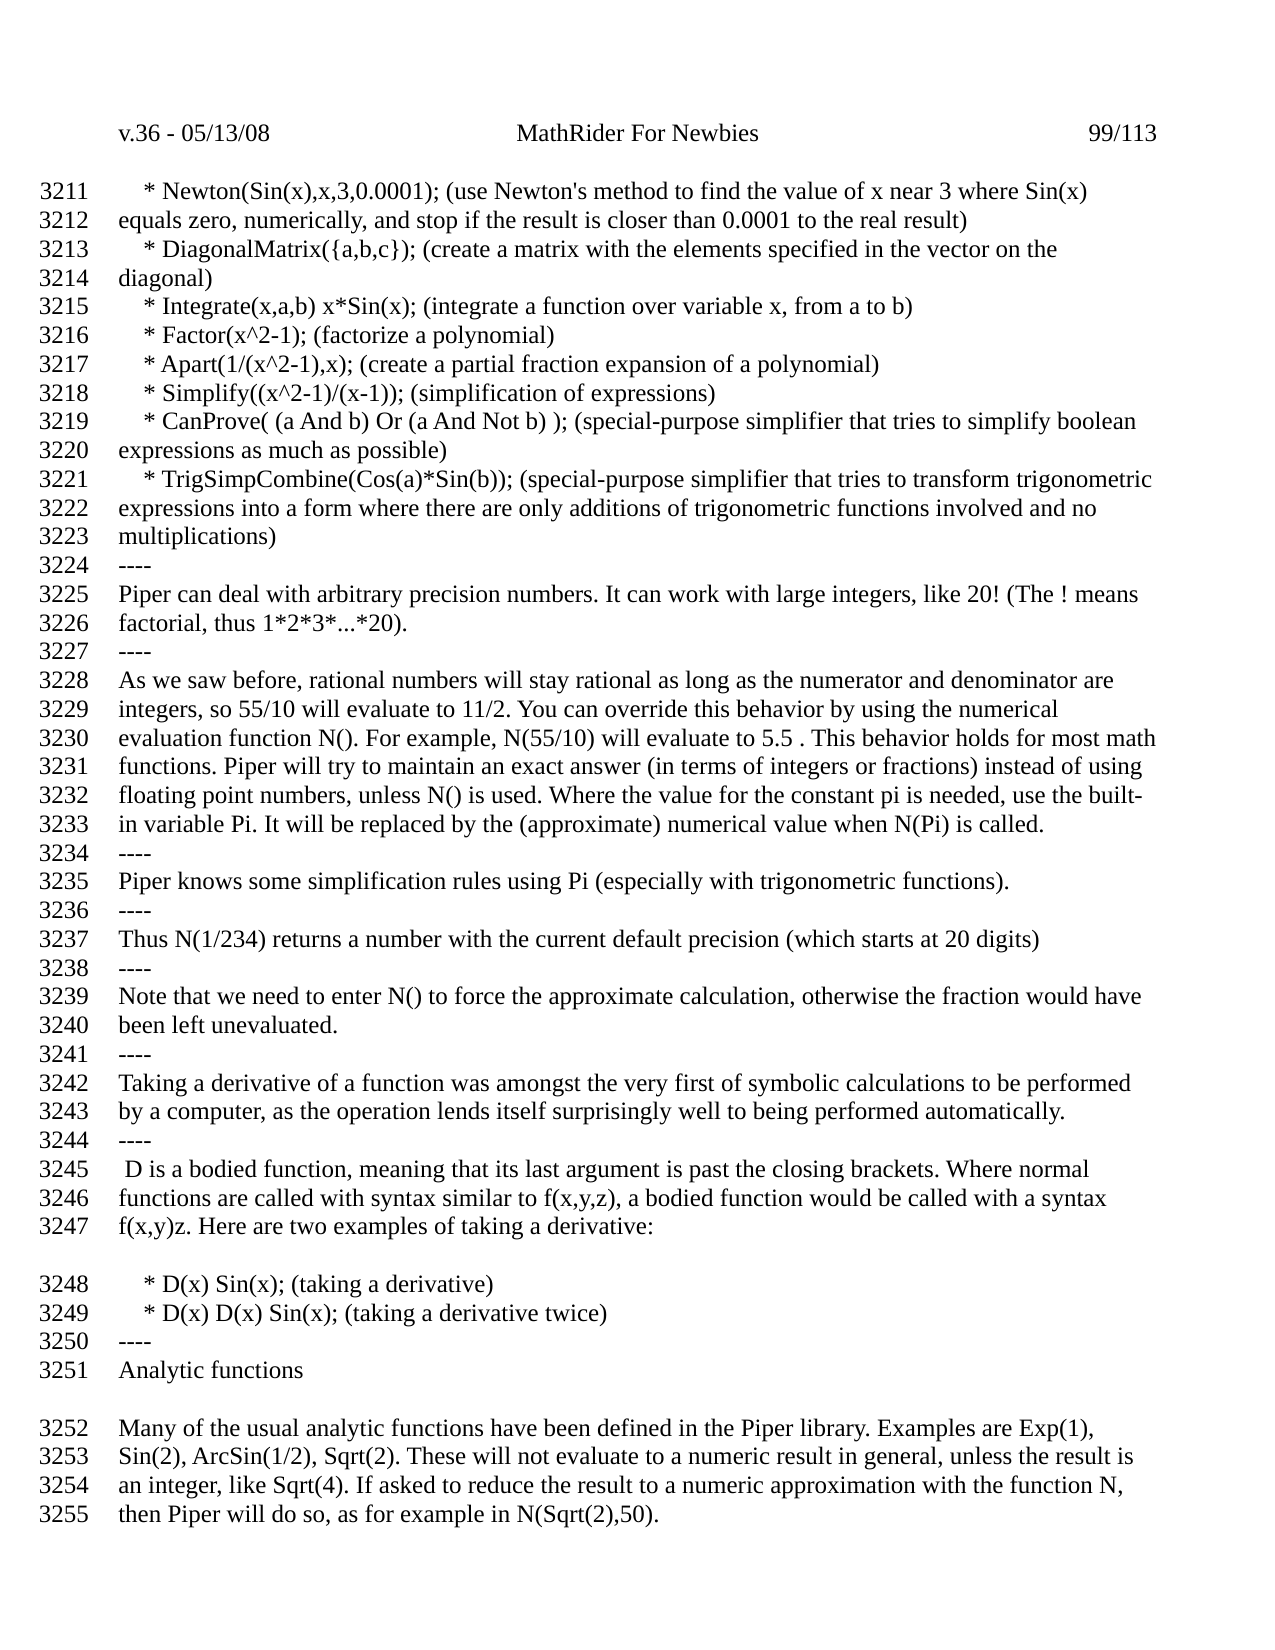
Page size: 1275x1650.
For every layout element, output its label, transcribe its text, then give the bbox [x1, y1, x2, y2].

text * Apart(1/(x^2-1),x); (create a partial fraction expansion of a polynomial) [118, 349, 1157, 378]
text Many of the usual analytic functions have been defined in the Piper library. Examples are Exp(1), Sin(2), ArcSin(1/2), Sqrt(2). These will not evaluate to a numeric result in general, unless the result is an integer, like Sqrt(4). If asked to reduce the result to a numeric approximation with the function N, then Piper will do so, as for example in N(Sqrt(2),50). [118, 1413, 1157, 1528]
text * DiagonalMatrix({a,b,c}); (create a matrix with the elements specified in the vector on the diagonal) [118, 234, 1157, 291]
text As we saw before, rational numbers will stay rational as long as the numerator and denominator are integers, so 55/10 will evaluate to 11/2. You can override this behavior by using the numerical evaluation function N(). For example, N(55/10) will evaluate to 5.5 . This behavior holds for most math functions. Piper will try to maintain an exact answer (in terms of integers or fractions) instead of using floating point numbers, unless N() is used. Where the value for the constant pi is needed, use the built-in variable Pi. It will be replaced by the (approximate) numerical value when N(Pi) is called. [118, 665, 1157, 838]
text ---- [118, 1039, 1157, 1068]
text ---- [118, 1125, 1157, 1154]
text Note that we need to enter N() to force the approximate calculation, otherwise the fraction would have been left unevaluated. [118, 981, 1157, 1039]
text * TrigSimpCombine(Cos(a)*Sin(b)); (special-purpose simplifier that tries to transform trigonometric expressions into a form where there are only additions of trigonometric functions involved and no multiplications) [118, 464, 1157, 550]
text Analytic functions [118, 1355, 1157, 1384]
text Thus N(1/234) returns a number with the current default precision (which starts at 20 digits) [118, 924, 1157, 953]
text Taking a derivative of a function was amongst the very first of symbolic calculations to be performed by a computer, as the operation lends itself surprisingly well to being performed automatically. [118, 1068, 1157, 1125]
text D is a bodied function, meaning that its last argument is past the closing brackets. Where normal functions are called with syntax similar to f(x,y,z), a bodied function would be called with a syntax f(x,y)z. Here are two examples of taking a derivative: [118, 1154, 1157, 1240]
text ---- [118, 1326, 1157, 1355]
text ---- [118, 953, 1157, 981]
text Piper can deal with arbitrary precision numbers. It can work with large integers, like 20! (The ! means factorial, thus 1*2*3*...*20). [118, 579, 1157, 636]
text * D(x) D(x) Sin(x); (taking a derivative twice) [118, 1298, 1157, 1326]
text * Newton(Sin(x),x,3,0.0001); (use Newton's method to find the value of x near 3 where Sin(x) equals zero, numerically, and stop if the result is closer than 0.0001 to the real result) [118, 176, 1157, 234]
text * Factor(x^2-1); (factorize a polynomial) [118, 320, 1157, 349]
text Piper knows some simplification rules using Pi (especially with trigonometric functions). [118, 866, 1157, 895]
text * Integrate(x,a,b) x*Sin(x); (integrate a function over variable x, from a to b) [118, 291, 1157, 320]
text * Simplify((x^2-1)/(x-1)); (simplification of expressions) [118, 378, 1157, 406]
text ---- [118, 895, 1157, 924]
text * D(x) Sin(x); (taking a derivative) [118, 1269, 1157, 1298]
text ---- [118, 636, 1157, 665]
text ---- [118, 550, 1157, 579]
text ---- [118, 838, 1157, 866]
text * CanProve( (a And b) Or (a And Not b) ); (special-purpose simplifier that tries to simplify boolean expressions as much as possible) [118, 406, 1157, 464]
